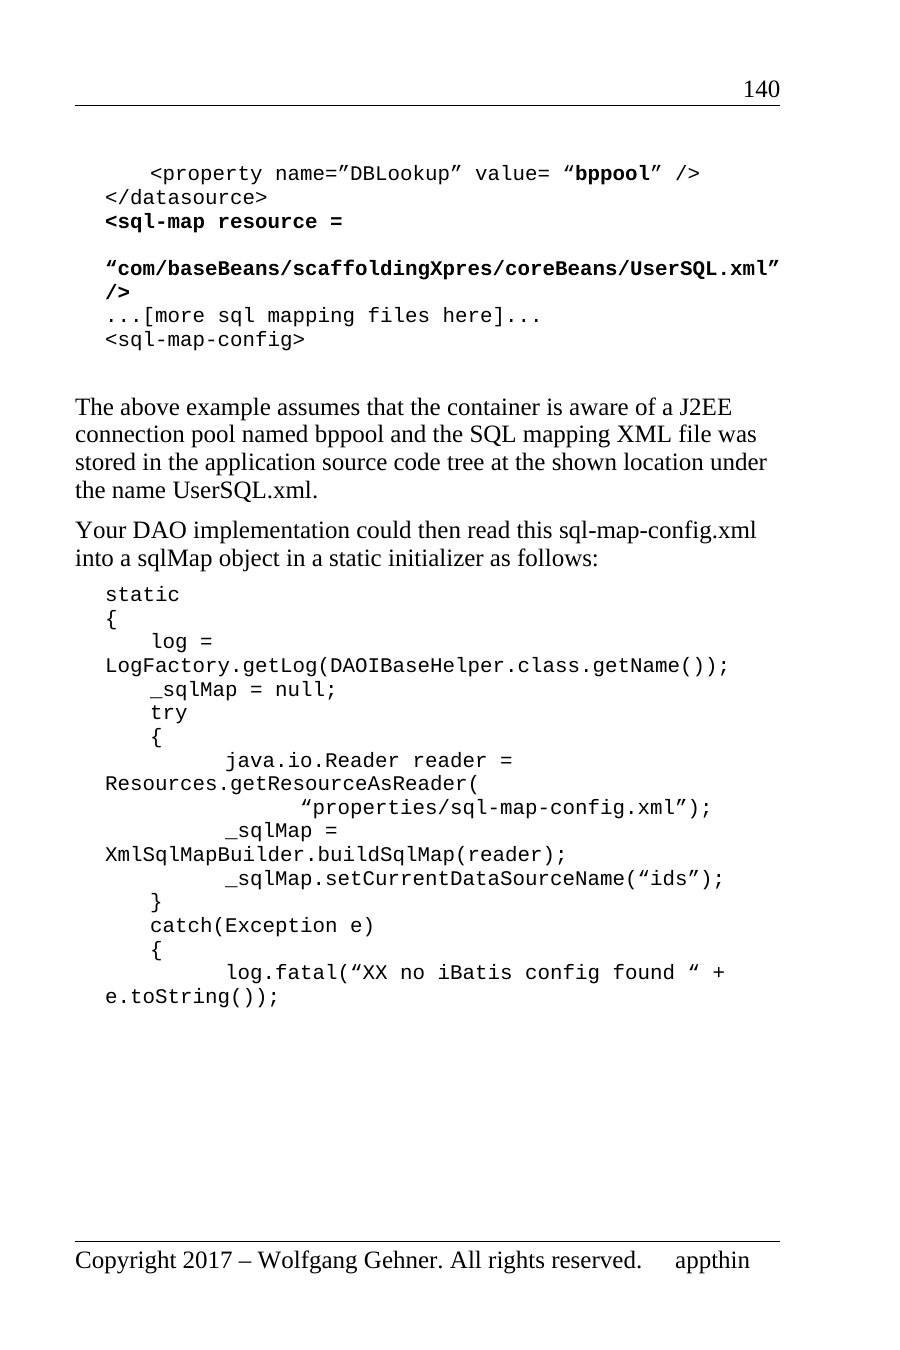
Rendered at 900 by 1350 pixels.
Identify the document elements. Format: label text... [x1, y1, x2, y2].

text <property name=”DBLookup” value= “bppool” /> </datasource> <sql-map resource = “com/baseBeans/scaffoldingXpres/coreBeans/UserSQL.xml” /> ...[more sql mapping files here]... <sql-map-config> [105, 163, 780, 353]
text Your DAO implementation could then read this sql-map-config.xml into a sqlMap object in a static initializer as follows: [75, 516, 780, 572]
text static { log = LogFactory.getLog(DAOIBaseHelper.class.getName()); _sqlMap = null; try { java.io.Reader reader = Resources.getResourceAsReader( “properties/sql-map-config.xml”); _sqlMap = XmlSqlMapBuilder.buildSqlMap(reader); _sqlMap.setCurrentDataSourceName(“ids”); } catch(Exception e) { log.fatal(“XX no iBatis config found “ + e.toString()); [105, 584, 780, 1010]
text The above example assumes that the container is aware of a J2EE connection pool named bppool and the SQL mapping XML file was stored in the application source code tree at the shown location under the name UserSQL.xml. [75, 365, 780, 504]
